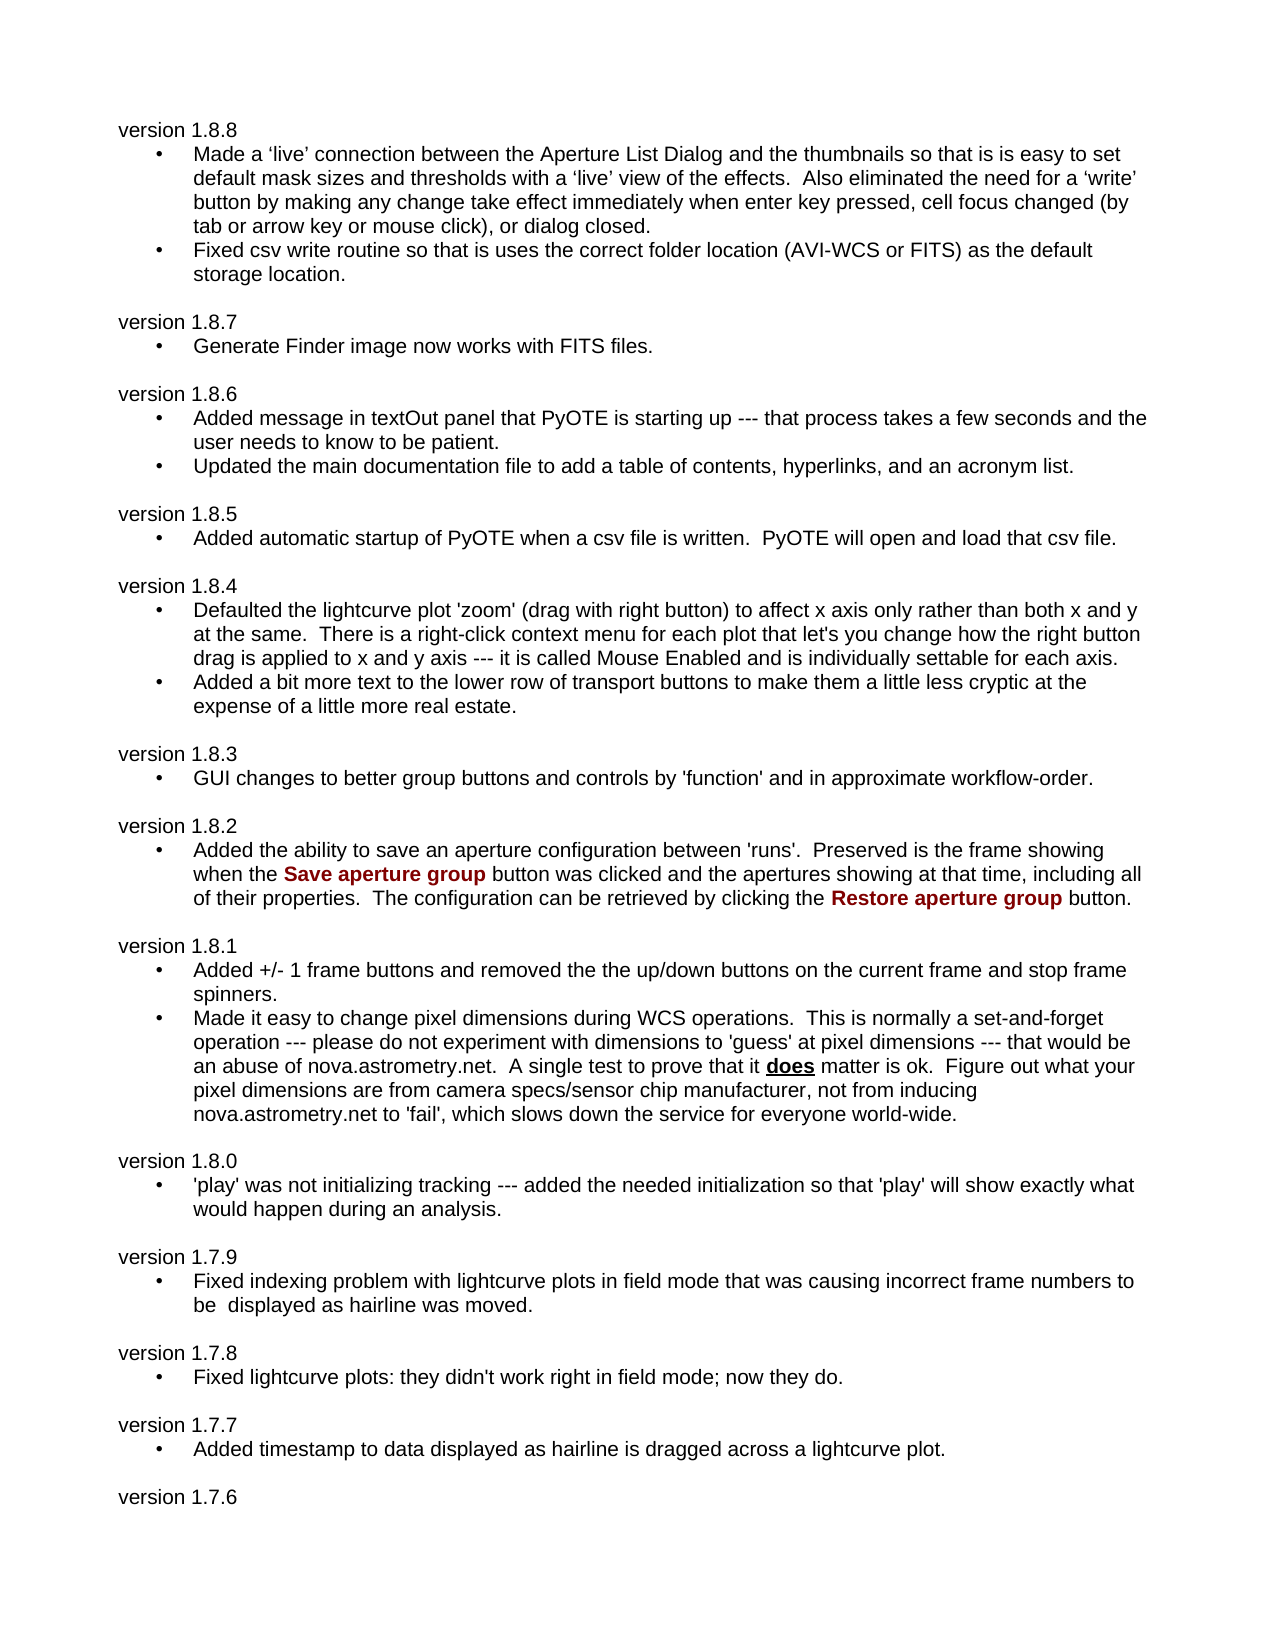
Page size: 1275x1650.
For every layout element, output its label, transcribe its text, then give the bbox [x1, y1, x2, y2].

text version 1.8.1 [118, 933, 1157, 957]
text version 1.8.4 [118, 574, 1157, 598]
list Fixed csv write routine so that is uses the correct folder location (AVI-WCS or FITS) as the default storage location. [156, 238, 1157, 310]
list 'play' was not initializing tracking --- added the needed initialization so that 'play' will show exactly what would happen during an analysis. [156, 1173, 1157, 1245]
list Defaulted the lightcurve plot 'zoom' (drag with right button) to affect x axis only rather than both x and y at the same. There is a right-click context menu for each plot that let's you change how the right button drag is applied to x and y axis --- it is called Mouse Enabled and is individually settable for each axis. [156, 598, 1157, 669]
list Made a ‘live’ connection between the Aperture List Dialog and the thumbnails so that is is easy to set default mask sizes and thresholds with a ‘live’ view of the effects. Also eliminated the need for a ‘write’ button by making any change take effect immediately when enter key pressed, cell focus changed (by tab or arrow key or mouse click), or dialog closed. [156, 142, 1157, 238]
list Made it easy to change pixel dimensions during WCS operations. This is normally a set-and-forget operation --- please do not experiment with dimensions to 'guess' at pixel dimensions --- that would be an abuse of nova.astrometry.net. A single test to prove that it does matter is ok. Figure out what your pixel dimensions are from camera specs/sensor chip manufacturer, not from inducing nova.astrometry.net to 'fail', which slows down the service for everyone world-wide. [156, 1005, 1157, 1149]
list Added message in textOut panel that PyOTE is starting up --- that process takes a few seconds and the user needs to know to be patient. [156, 406, 1157, 454]
text version 1.8.7 [118, 310, 1157, 334]
text version 1.8.5 [118, 502, 1157, 526]
text version 1.8.6 [118, 382, 1157, 406]
list Added timestamp to data displayed as hairline is dragged across a lightcurve plot. [156, 1437, 1157, 1485]
text version 1.7.6 [118, 1485, 1157, 1509]
list GUI changes to better group buttons and controls by 'function' and in approximate workflow-order. [156, 766, 1157, 813]
text version 1.8.8 [118, 118, 1157, 142]
text version 1.8.0 [118, 1149, 1157, 1173]
list Added the ability to save an aperture configuration between 'runs'. Preserved is the frame showing when the Save aperture group button was clicked and the apertures showing at that time, including all of their properties. The configuration can be retrieved by clicking the Restore aperture group button. [156, 837, 1157, 933]
list Generate Finder image now works with FITS files. [156, 334, 1157, 382]
text version 1.8.2 [118, 813, 1157, 837]
list Added automatic startup of PyOTE when a csv file is written. PyOTE will open and load that csv file. [156, 526, 1157, 574]
list Added a bit more text to the lower row of transport buttons to make them a little less cryptic at the expense of a little more real estate. [156, 669, 1157, 742]
list Fixed indexing problem with lightcurve plots in field mode that was causing incorrect frame numbers to be displayed as hairline was moved. [156, 1269, 1157, 1341]
text version 1.7.7 [118, 1413, 1157, 1437]
text version 1.7.8 [118, 1341, 1157, 1365]
list Added +/- 1 frame buttons and removed the the up/down buttons on the current frame and stop frame spinners. [156, 957, 1157, 1005]
list Fixed lightcurve plots: they didn't work right in field mode; now they do. [156, 1365, 1157, 1413]
text version 1.7.9 [118, 1245, 1157, 1269]
text version 1.8.3 [118, 742, 1157, 766]
list Updated the main documentation file to add a table of contents, hyperlinks, and an acronym list. [156, 454, 1157, 502]
